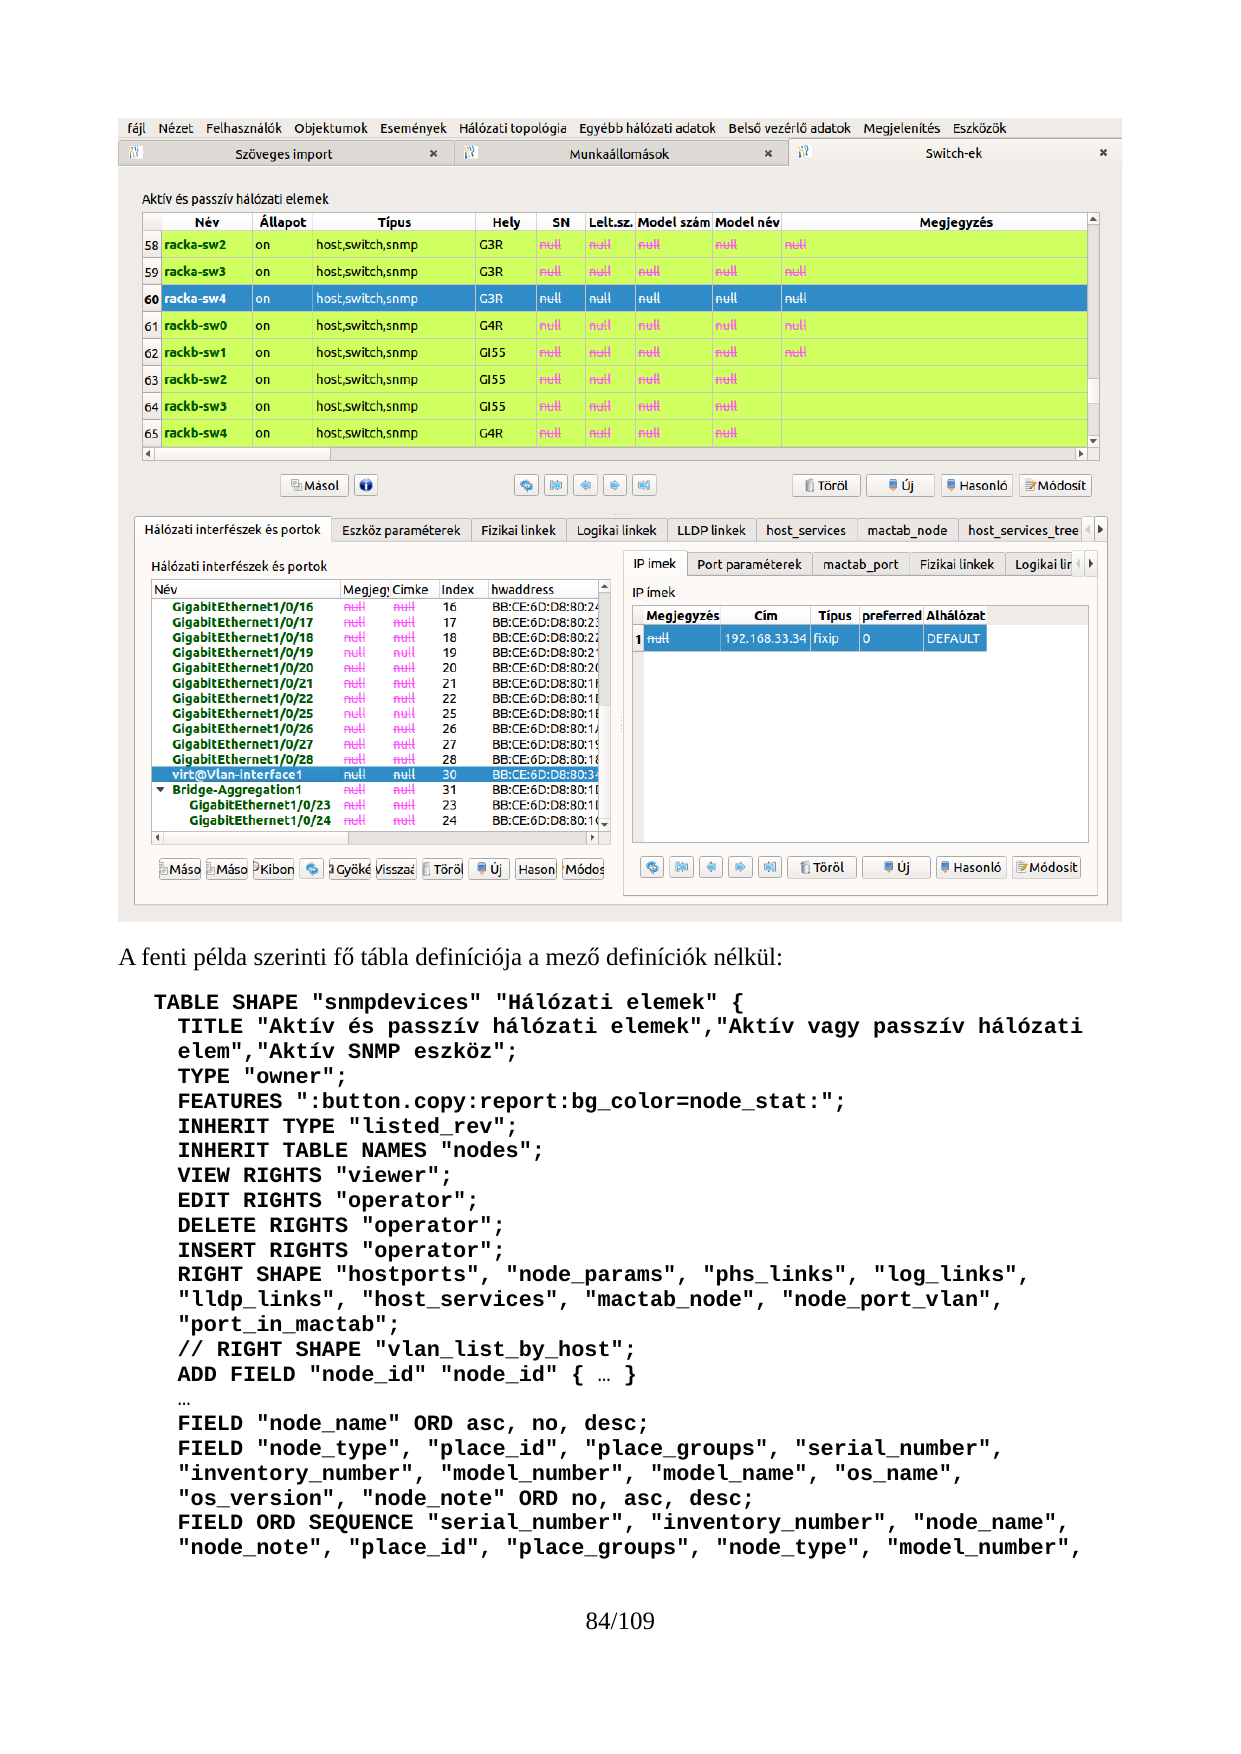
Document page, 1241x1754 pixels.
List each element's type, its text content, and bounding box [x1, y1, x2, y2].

text EDIT RIGHTS "operator"; [177, 1189, 1122, 1214]
text INSERT RIGHTS "operator"; [177, 1239, 1122, 1264]
picture [118, 118, 1123, 922]
text DELETE RIGHTS "operator"; [177, 1214, 1122, 1239]
text FIELD "node_type", "place_id", "place_groups", "serial_number", "inventory_number", "model_number", "model_name", "os_name", "os_version", "node_note" ORD no, asc, desc; [177, 1437, 1122, 1512]
text ADD FIELD "node_id" "node_id" { … } [177, 1363, 1122, 1388]
text … [177, 1388, 1122, 1412]
text TITLE "Aktív és passzív hálózati elemek","Aktív vagy passzív hálózati elem","Aktív SNMP eszköz"; [177, 1016, 1122, 1065]
text A fenti példa szerinti fő tábla definíciója a mező definíciók nélkül: [118, 942, 1122, 971]
text RIGHT SHAPE "hostports", "node_params", "phs_links", "log_links", "lldp_links", "host_services", "mactab_node", "node_port_vlan", "port_in_mactab"; [177, 1264, 1122, 1338]
text FIELD "node_name" ORD asc, no, desc; [177, 1412, 1122, 1437]
text VIEW RIGHTS "viewer"; [177, 1164, 1122, 1189]
text TYPE "owner"; [177, 1065, 1122, 1090]
text // RIGHT SHAPE "vlan_list_by_host"; [177, 1338, 1122, 1363]
text INHERIT TABLE NAMES "nodes"; [177, 1140, 1122, 1164]
text FIELD ORD SEQUENCE "serial_number", "inventory_number", "node_name", "node_note", "place_id", "place_groups", "node_type", "model_number", [177, 1512, 1122, 1561]
text INHERIT TYPE "listed_rev"; [177, 1115, 1122, 1140]
text TABLE SHAPE "snmpdevices" "Hálózati elemek" { [153, 991, 1122, 1016]
text FEATURES ":button.copy:report:bg_color=node_stat:"; [177, 1090, 1122, 1115]
